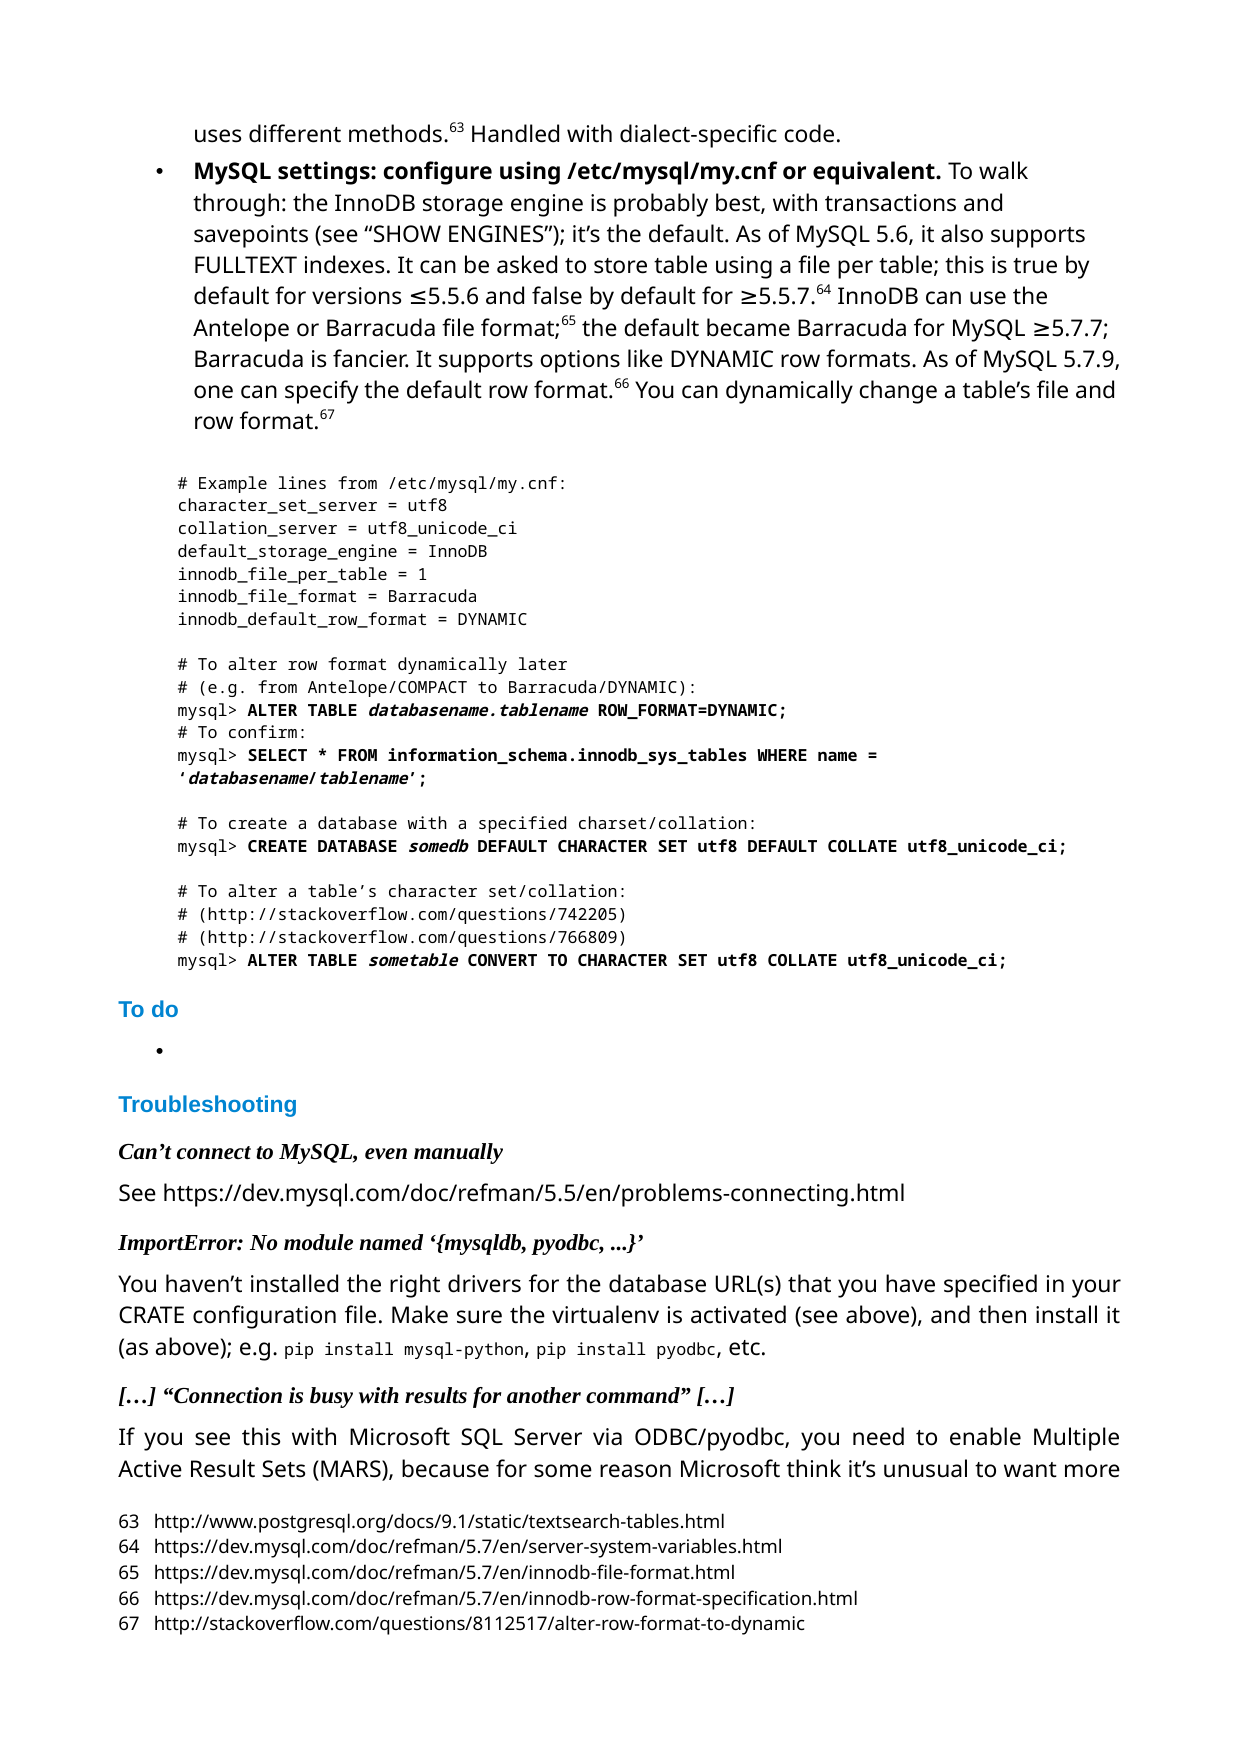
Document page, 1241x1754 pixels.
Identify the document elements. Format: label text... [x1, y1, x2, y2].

text See https://dev.mysql.com/doc/refman/5.5/en/problems-connecting.html [118, 1177, 1122, 1208]
text innodb_default_row_format = DYNAMIC [177, 607, 1122, 630]
subtitle To do [118, 996, 1122, 1022]
text You haven’t installed the right drivers for the database URL(s) that you have specified in your CRATE configuration file. Make sure the virtualenv is activated (see above), and then install it (as above); e.g. pip install mysql-python, pip install pyodbc, etc. [118, 1268, 1122, 1362]
subtitle […] “Connection is busy with results for another command” […] [118, 1382, 1122, 1409]
subtitle Can’t connect to MySQL, even manually [118, 1138, 1122, 1164]
list MySQL settings: configure using /etc/mysql/my.cnf or equivalent. To walk through: the InnoDB storage engine is probably best, with transactions and savepoints (see “SHOW ENGINES”); it’s the default. As of MySQL 5.6, it also supports FULLTEXT indexes. It can be asked to store table using a file per table; this is true by default for versions ≤5.5.6 and false by default for ≥5.5.7. InnoDB can use the Antelope or Barracuda file format; the default became Barracuda for MySQL ≥5.7.7; Barracuda is fancier. It supports options like DYNAMIC row formats. As of MySQL 5.7.9, one can specify the default row format. You can dynamically change a table’s file and row format. [156, 155, 1122, 437]
text character_set_server = utf8 [177, 494, 1122, 517]
text # Example lines from /etc/mysql/my.cnf: [177, 471, 1122, 494]
text # To alter a table’s character set/collation: [177, 880, 1122, 903]
text # (e.g. from Antelope/COMPACT to Barracuda/DYNAMIC): [177, 676, 1122, 698]
list http://www.postgresql.org/docs/9.1/static/textsearch-tables.html [118, 1508, 1122, 1534]
subtitle Troubleshooting [118, 1091, 1122, 1117]
text mysql> ALTER TABLE databasename.tablename ROW_FORMAT=DYNAMIC; [177, 698, 1122, 721]
list http://stackoverflow.com/questions/8112517/alter-row-format-to-dynamic [118, 1610, 1122, 1636]
text # To create a database with a specified charset/collation: [177, 812, 1122, 834]
text mysql> SELECT * FROM information_schema.innodb_sys_tables WHERE name = ‘databasename/tablename’; [177, 744, 1122, 789]
text # To confirm: [177, 721, 1122, 744]
list https://dev.mysql.com/doc/refman/5.7/en/innodb-row-format-specification.html [118, 1585, 1122, 1610]
text # To alter row format dynamically later [177, 653, 1122, 676]
text mysql> CREATE DATABASE somedb DEFAULT CHARACTER SET utf8 DEFAULT COLLATE utf8_unicode_ci; [177, 834, 1122, 857]
text collation_server = utf8_unicode_ci [177, 517, 1122, 539]
text # (http://stackoverflow.com/questions/766809) [177, 925, 1122, 948]
text default_storage_engine = InnoDB [177, 539, 1122, 562]
subtitle ImportError: No module named ‘{mysqldb, pyodbc, ...}’ [118, 1229, 1122, 1255]
text mysql> ALTER TABLE sometable CONVERT TO CHARACTER SET utf8 COLLATE utf8_unicode_ci; [177, 948, 1122, 971]
list uses different methods. Handled with dialect-specific code. [156, 118, 1122, 149]
text # (http://stackoverflow.com/questions/742205) [177, 903, 1122, 925]
text innodb_file_format = Barracuda [177, 585, 1122, 607]
list https://dev.mysql.com/doc/refman/5.7/en/server-system-variables.html [118, 1534, 1122, 1559]
text If you see this with Microsoft SQL Server via ODBC/pyodbc, you need to enable Multiple Active Result Sets (MARS), because for some reason Microsoft think it’s unusual to want more [118, 1421, 1122, 1484]
text innodb_file_per_table = 1 [177, 562, 1122, 585]
list https://dev.mysql.com/doc/refman/5.7/en/innodb-file-format.html [118, 1559, 1122, 1585]
